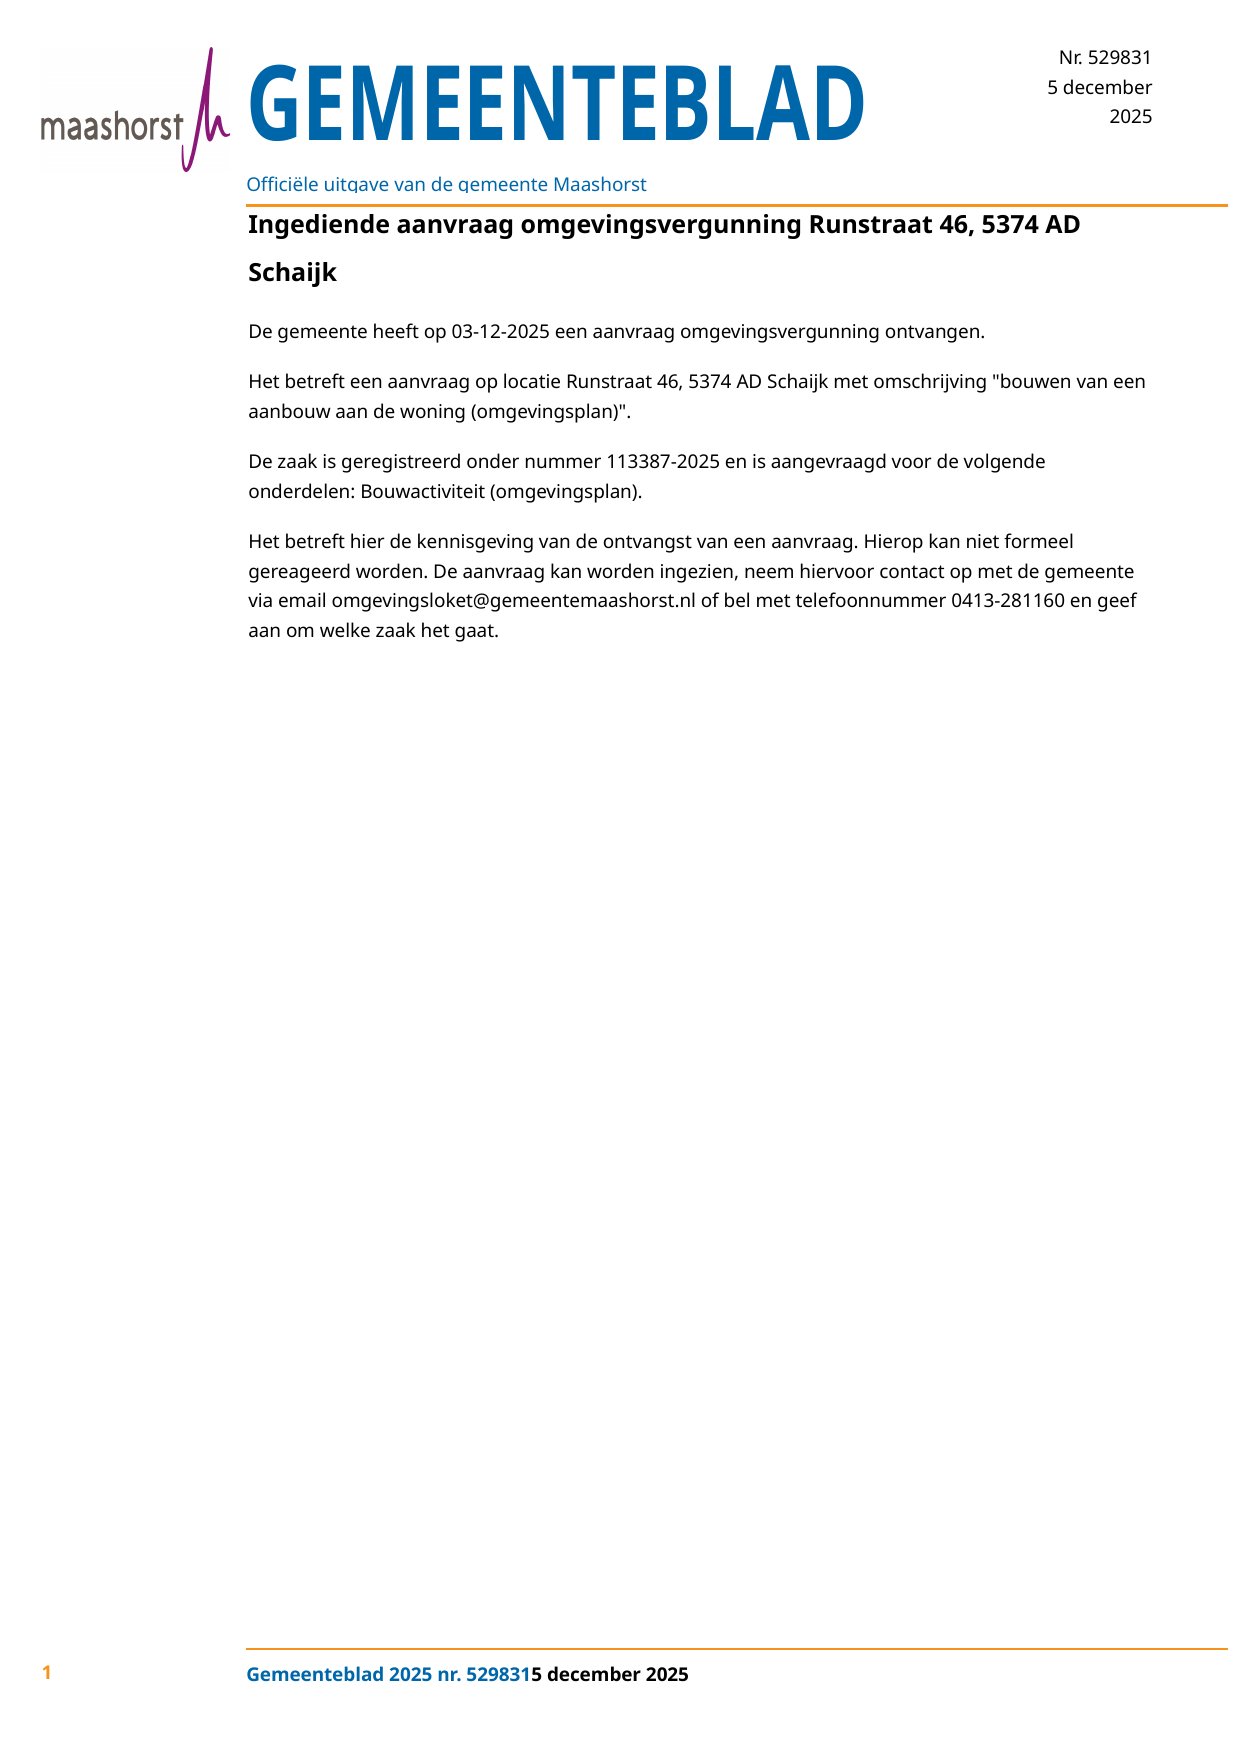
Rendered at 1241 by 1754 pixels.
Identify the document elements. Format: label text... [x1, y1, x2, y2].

text Ingediende aanvraag omgevingsvergunning Runstraat 46, 5374 AD Schaijk [248, 207, 1152, 288]
text De zaak is geregistreerd onder nummer 113387-2025 en is aangevraagd voor de volgende onderdelen: Bouwactiviteit (omgevingsplan). [248, 448, 1152, 504]
text Het betreft een aanvraag op locatie Runstraat 46, 5374 AD Schaijk met omschrijving "bouwen van een aanbouw aan de woning (omgevingsplan)". [248, 368, 1152, 424]
picture [41, 47, 231, 172]
text De gemeente heeft op 03-12-2025 een aanvraag omgevingsvergunning ontvangen. [248, 318, 1152, 344]
text Het betreft hier de kennisgeving van de ontvangst van een aanvraag. Hierop kan niet formeel gereageerd worden. De aanvraag kan worden ingezien, neem hiervoor contact op met de gemeente via email omgevingsloket@gemeentemaashorst.nl of bel met telefoonnummer 0413-281160 en geef aan om welke zaak het gaat. [248, 528, 1152, 643]
